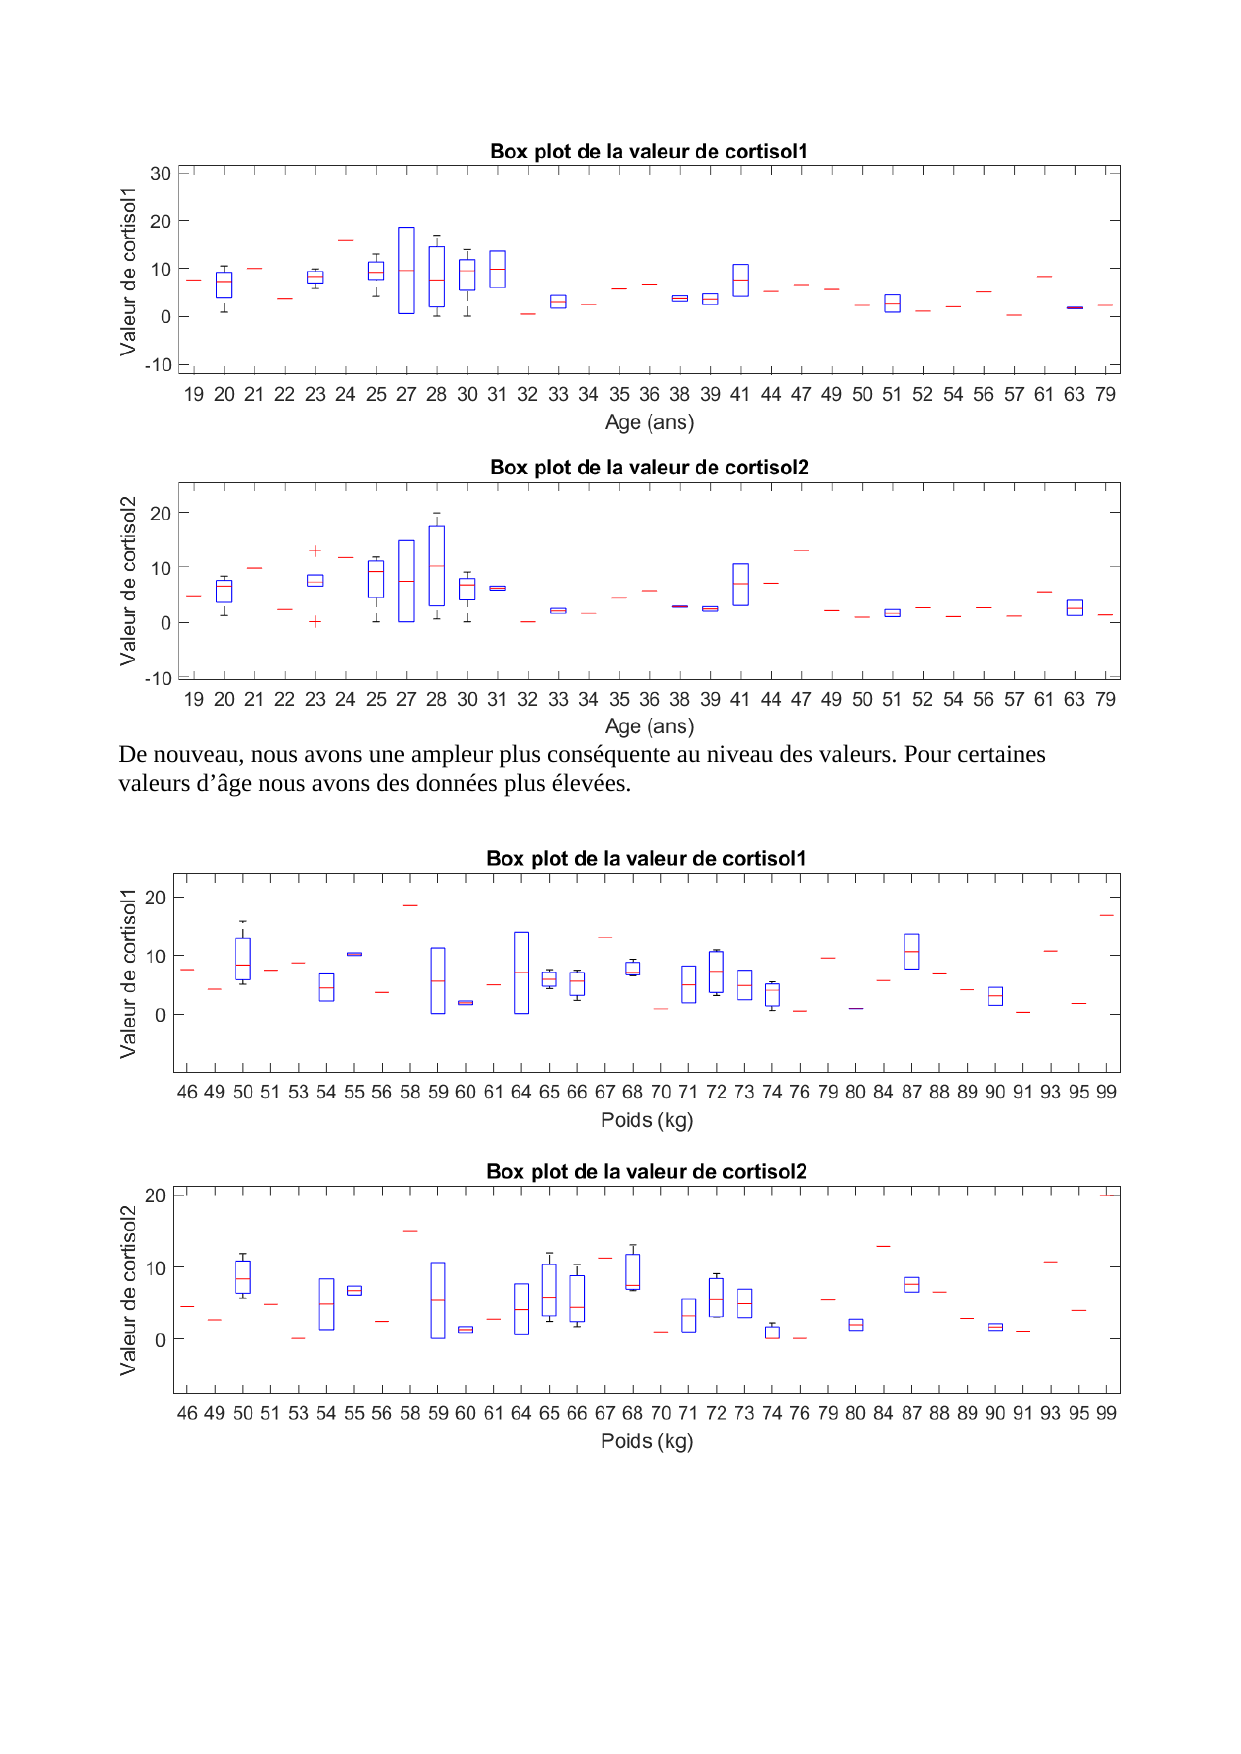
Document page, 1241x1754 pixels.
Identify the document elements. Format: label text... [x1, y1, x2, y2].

text De nouveau, nous avons une ampleur plus conséquente au niveau des valeurs. Pour certaines valeurs d’âge nous avons des données plus élevées. [118, 739, 1122, 796]
